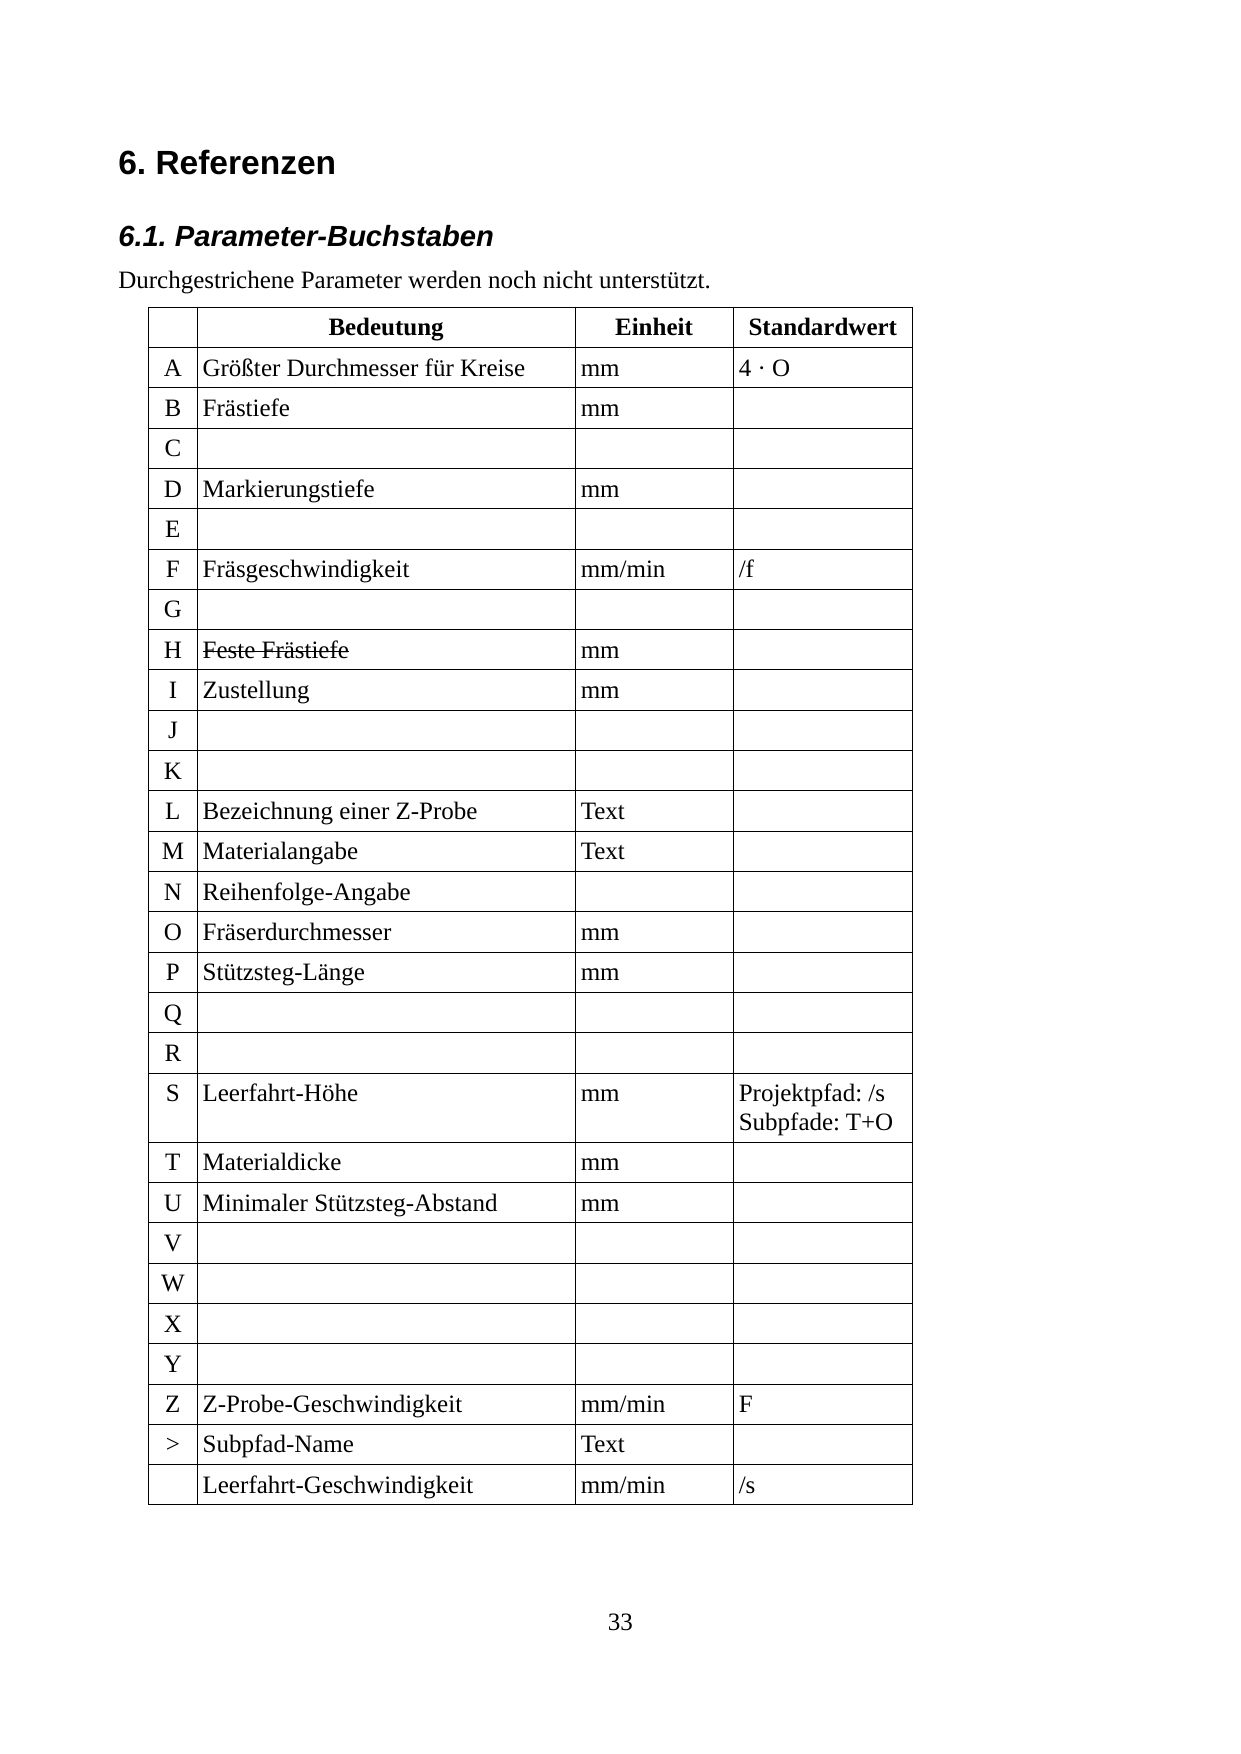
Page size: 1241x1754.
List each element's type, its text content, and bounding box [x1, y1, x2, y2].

table_cell [576, 1304, 733, 1343]
table_cell Minimaler Stützsteg-Abstand [198, 1183, 575, 1222]
table_cell [734, 590, 912, 629]
table_cell Reihenfolge-Angabe [198, 872, 575, 911]
table_cell mm [576, 1143, 733, 1182]
table_cell L [149, 791, 197, 831]
table_cell W [149, 1264, 197, 1303]
table_cell [734, 791, 912, 831]
table_cell [734, 1033, 912, 1072]
table_cell [198, 1264, 575, 1303]
table_cell Z [149, 1385, 197, 1424]
table_cell M [149, 832, 197, 871]
table_cell [576, 1344, 733, 1383]
table_cell [198, 429, 575, 468]
table_cell Materialdicke [198, 1143, 575, 1182]
table_cell [576, 1264, 733, 1303]
table_cell [734, 872, 912, 911]
table_cell mm [576, 912, 733, 952]
table_cell [198, 590, 575, 629]
table_cell Frästiefe [198, 388, 575, 427]
text Durchgestrichene Parameter werden noch nicht unterstützt. [118, 265, 1122, 294]
table_cell [734, 711, 912, 750]
table_cell Text [576, 832, 733, 871]
table_cell V [149, 1223, 197, 1262]
table_cell [734, 509, 912, 548]
table_cell C [149, 429, 197, 468]
table_cell E [149, 509, 197, 548]
table_cell J [149, 711, 197, 750]
table_cell [734, 1223, 912, 1262]
table_cell T [149, 1143, 197, 1182]
table_cell F [149, 550, 197, 589]
table_cell P [149, 953, 197, 992]
table_cell Zustellung [198, 670, 575, 710]
table_cell 4 · O [734, 348, 912, 387]
table_cell Leerfahrt-Höhe [198, 1074, 575, 1142]
table_cell O [149, 912, 197, 952]
table_cell [734, 1264, 912, 1303]
table_cell mm [576, 630, 733, 669]
table_cell mm/min [576, 550, 733, 589]
table_cell [576, 1033, 733, 1072]
table_header Standardwert [734, 308, 912, 347]
table_cell [734, 1143, 912, 1182]
table_header Bedeutung [198, 308, 575, 347]
table_cell B [149, 388, 197, 427]
table_cell Text [576, 1425, 733, 1464]
table_cell [576, 590, 733, 629]
table_cell [576, 872, 733, 911]
table_cell [734, 1425, 912, 1464]
table_cell mm [576, 1183, 733, 1222]
table_cell Materialangabe [198, 832, 575, 871]
subtitle 6. Referenzen [118, 143, 1122, 182]
table_cell [576, 1223, 733, 1262]
table_cell H [149, 630, 197, 669]
table_cell [198, 1223, 575, 1262]
table_cell /s [734, 1465, 912, 1504]
table_cell Fräsgeschwindigkeit [198, 550, 575, 589]
table_cell mm [576, 348, 733, 387]
table_cell F [734, 1385, 912, 1424]
table_cell Subpfad-Name [198, 1425, 575, 1464]
table_cell mm [576, 469, 733, 508]
table_cell /f [734, 550, 912, 589]
table_cell X [149, 1304, 197, 1343]
table_cell [734, 388, 912, 427]
table_cell [576, 751, 733, 790]
table_cell U [149, 1183, 197, 1222]
table_cell Stützsteg-Länge [198, 953, 575, 992]
table_cell [734, 429, 912, 468]
table_cell Feste Frästiefe [198, 630, 575, 669]
table_cell [198, 1304, 575, 1343]
table_header [149, 308, 197, 347]
table_cell [734, 832, 912, 871]
table_cell [734, 630, 912, 669]
table_cell [734, 670, 912, 710]
table_cell R [149, 1033, 197, 1072]
table_header Einheit [576, 308, 733, 347]
table_cell mm [576, 670, 733, 710]
table_cell Q [149, 993, 197, 1032]
table_cell mm [576, 1074, 733, 1142]
table_cell Projektpfad: /s Subpfade: T+O [734, 1074, 912, 1142]
table_cell mm/min [576, 1385, 733, 1424]
table_cell [734, 1304, 912, 1343]
table_cell [576, 429, 733, 468]
table_cell S [149, 1074, 197, 1142]
table_cell K [149, 751, 197, 790]
table_cell Text [576, 791, 733, 831]
table_cell [198, 509, 575, 548]
table_cell Markierungstiefe [198, 469, 575, 508]
table_cell Y [149, 1344, 197, 1383]
table_cell [198, 993, 575, 1032]
table_cell Bezeichnung einer Z-Probe [198, 791, 575, 831]
table_cell mm/min [576, 1465, 733, 1504]
table_cell [734, 953, 912, 992]
table_cell [734, 469, 912, 508]
table_cell mm [576, 388, 733, 427]
table_cell [576, 993, 733, 1032]
table_cell [198, 1033, 575, 1072]
table_cell mm [576, 953, 733, 992]
table_cell Fräserdurchmesser [198, 912, 575, 952]
table_cell [576, 711, 733, 750]
table_cell [149, 1465, 197, 1504]
table_cell Leerfahrt-Geschwindigkeit [198, 1465, 575, 1504]
table_cell Z-Probe-Geschwindigkeit [198, 1385, 575, 1424]
table_cell [198, 751, 575, 790]
table_cell A [149, 348, 197, 387]
table_cell N [149, 872, 197, 911]
table_cell Größter Durchmesser für Kreise [198, 348, 575, 387]
table_cell [198, 711, 575, 750]
table_cell [734, 751, 912, 790]
table_cell [734, 993, 912, 1032]
table_cell [734, 1183, 912, 1222]
subtitle 6.1. Parameter-Buchstaben [118, 219, 1122, 253]
table_cell I [149, 670, 197, 710]
table_cell G [149, 590, 197, 629]
table_cell [734, 912, 912, 952]
table_cell [198, 1344, 575, 1383]
table_cell D [149, 469, 197, 508]
table_cell [734, 1344, 912, 1383]
table_cell [576, 509, 733, 548]
table_cell > [149, 1425, 197, 1464]
